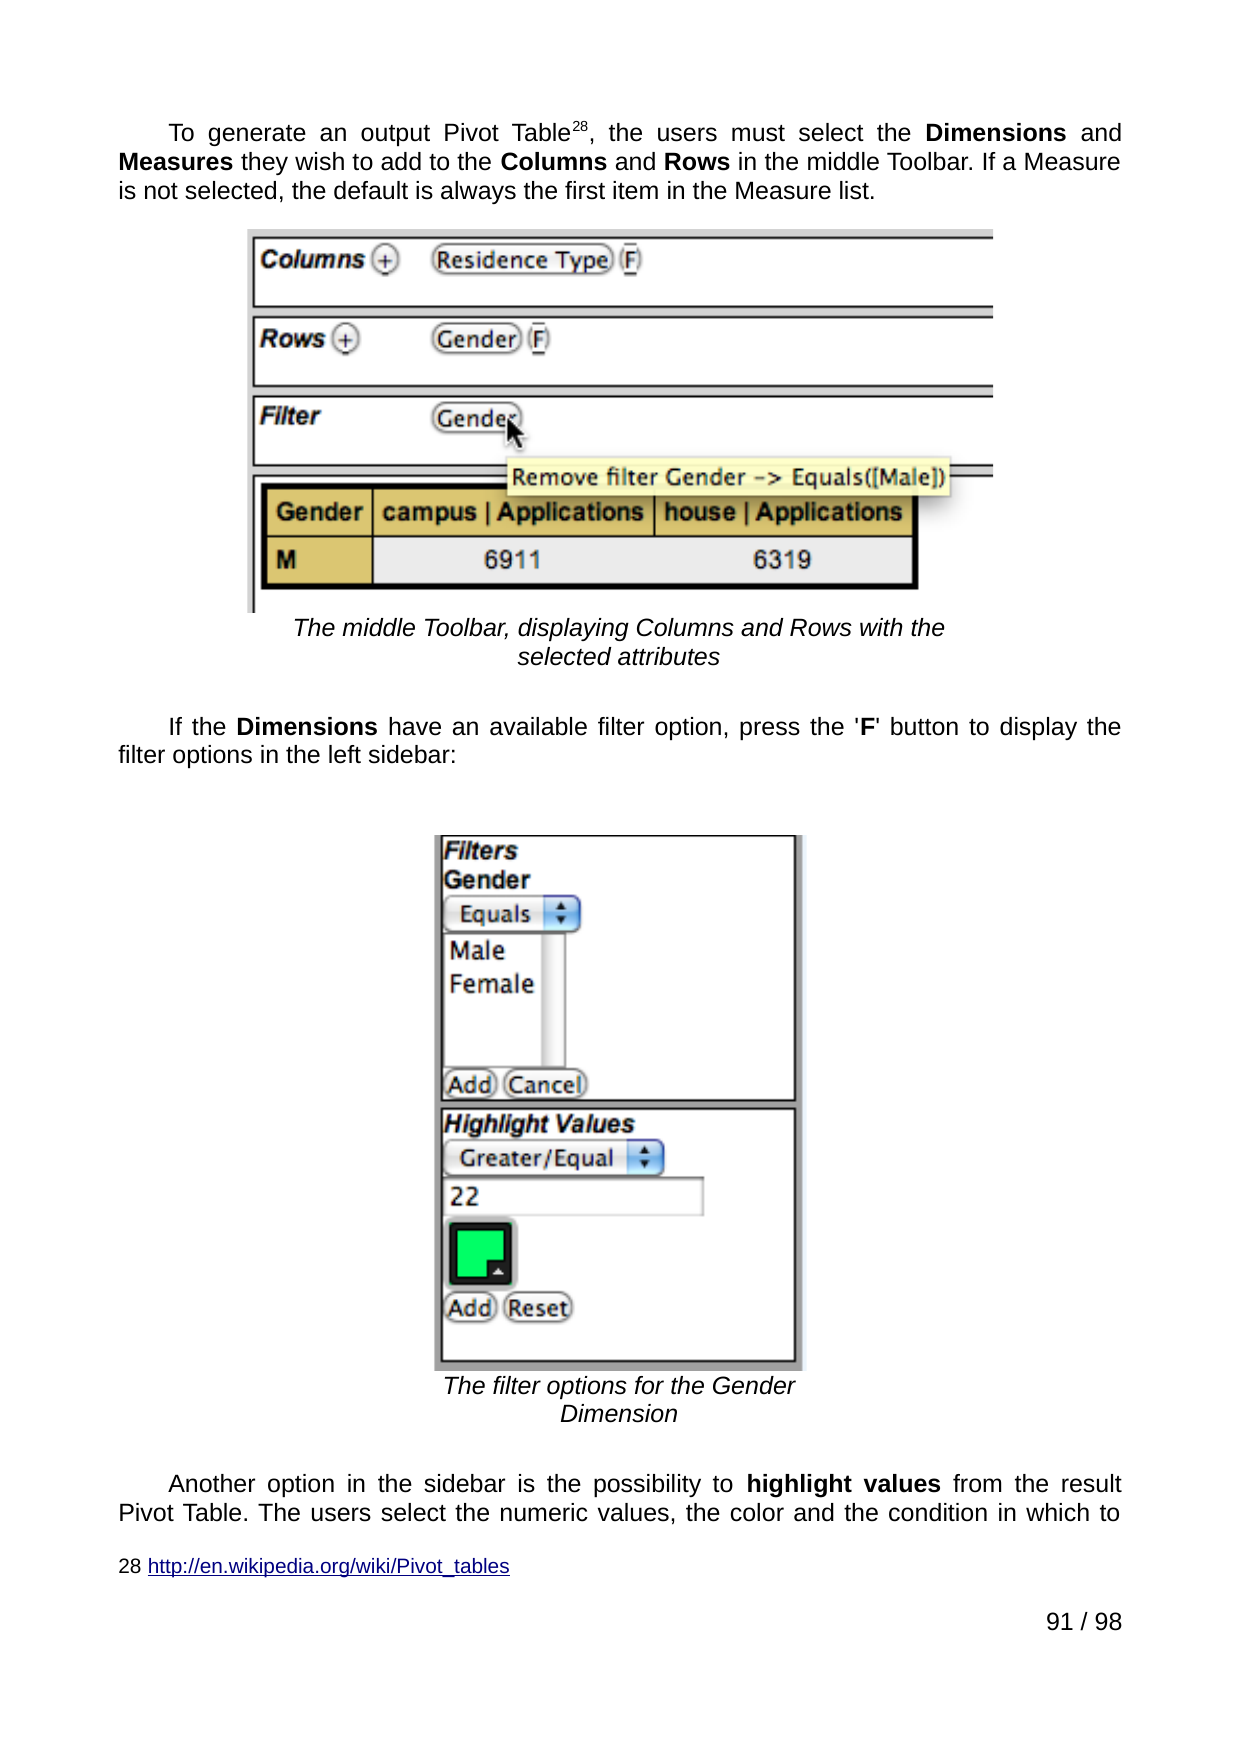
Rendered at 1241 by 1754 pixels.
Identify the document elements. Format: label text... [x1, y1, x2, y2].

picture [433, 835, 807, 1371]
text To generate an output Pivot Table, the users must select the Dimensions and Measures they wish to add to the Columns and Rows in the middle Toolbar. If a Measure is not selected, the default is always the first item in the Measure list. [118, 118, 1122, 204]
text http://en.wikipedia.org/wiki/Pivot_tables [118, 1554, 1122, 1578]
text If the Dimensions have an available filter option, press the 'F' button to display the filter options in the left sidebar: [118, 711, 1122, 769]
text The middle Toolbar, displaying Columns and Rows with the selected attributes [247, 613, 993, 670]
text The filter options for the Gender Dimension [434, 1371, 807, 1428]
picture [247, 229, 994, 613]
text Another option in the sidebar is the possibility to highlight values from the result Pivot Table. The users select the numeric values, the color and the condition in which to [118, 1469, 1122, 1527]
